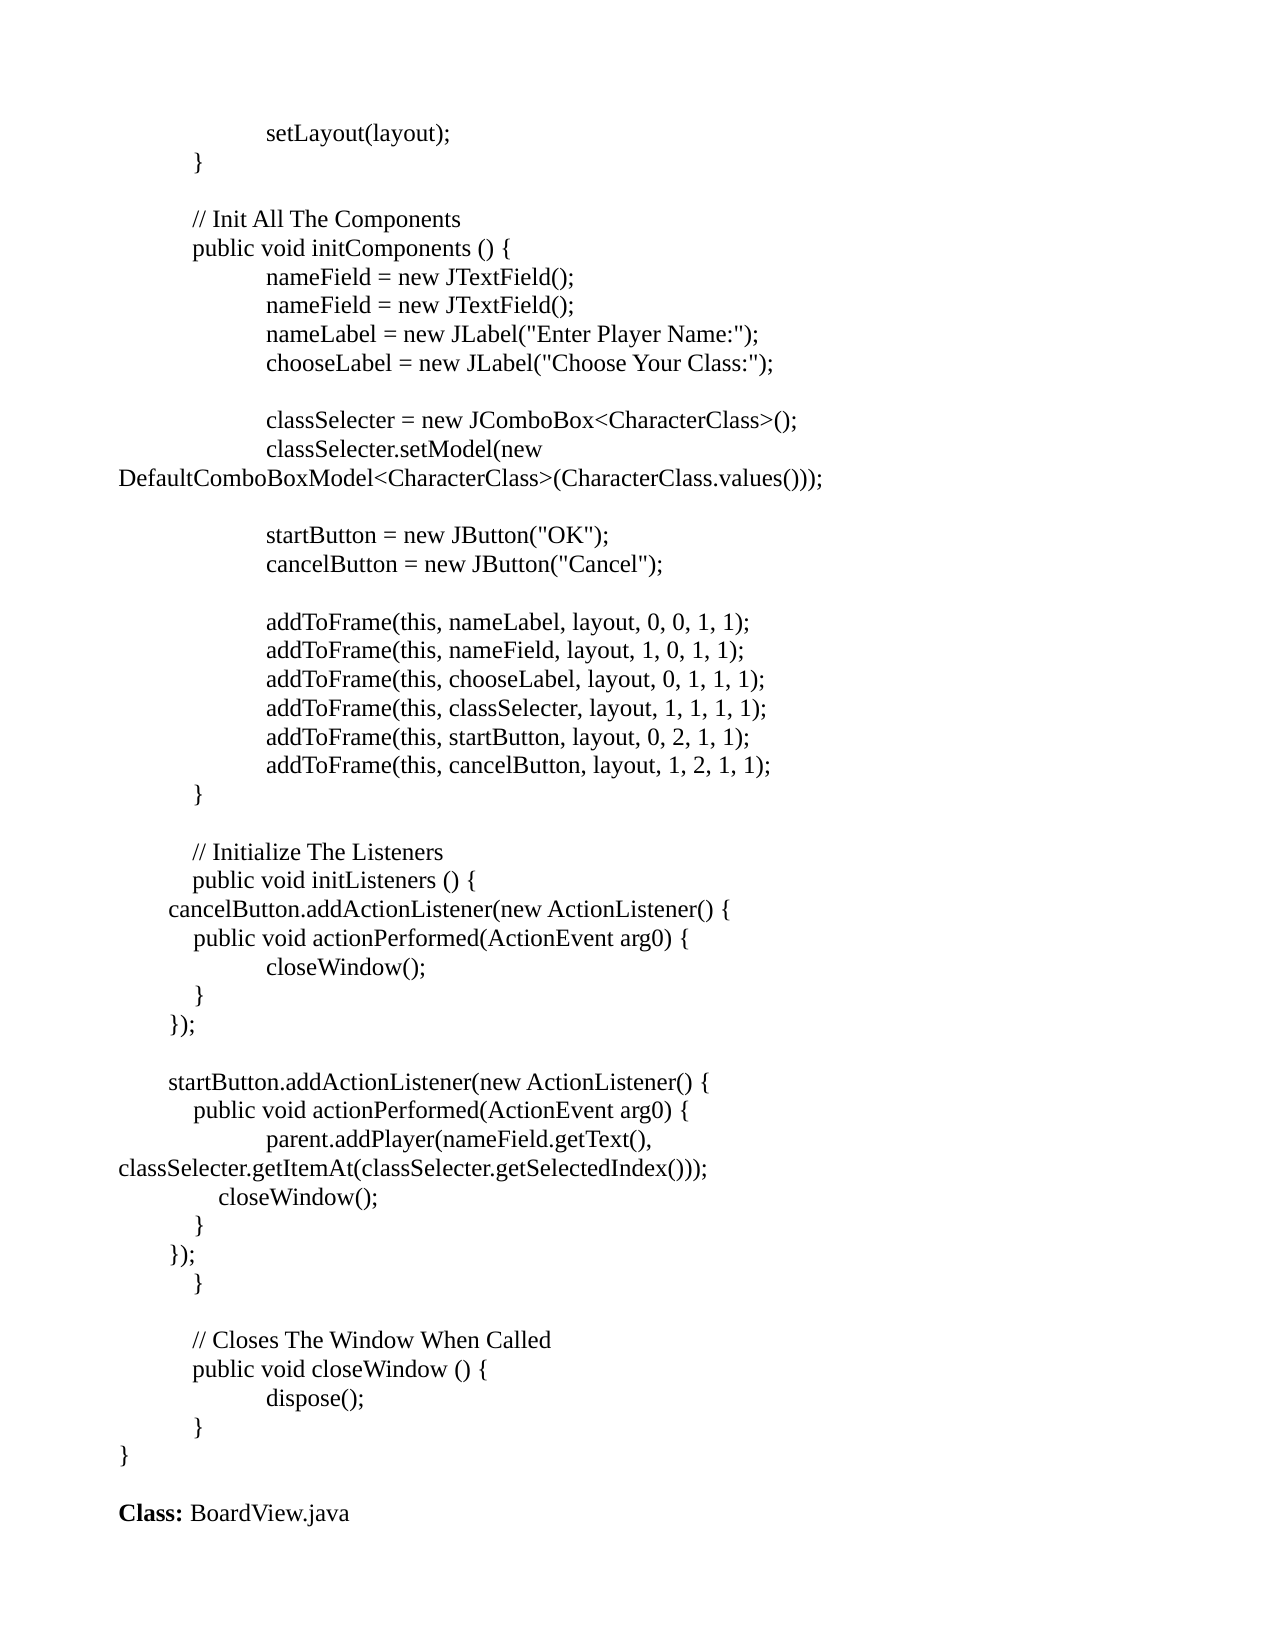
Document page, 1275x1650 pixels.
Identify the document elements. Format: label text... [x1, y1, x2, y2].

text Class: BoardView.java [118, 1498, 1157, 1527]
text setLayout(layout); } // Init All The Components public void initComponents () { nameField = new JTextField(); nameField = new JTextField(); nameLabel = new JLabel("Enter Player Name:"); chooseLabel = new JLabel("Choose Your Class:"); classSelecter = new JComboBox<CharacterClass>(); classSelecter.setModel(new DefaultComboBoxModel<CharacterClass>(CharacterClass.values())); startButton = new JButton("OK"); cancelButton = new JButton("Cancel"); addToFrame(this, nameLabel, layout, 0, 0, 1, 1); addToFrame(this, nameField, layout, 1, 0, 1, 1); addToFrame(this, chooseLabel, layout, 0, 1, 1, 1); addToFrame(this, classSelecter, layout, 1, 1, 1, 1); addToFrame(this, startButton, layout, 0, 2, 1, 1); addToFrame(this, cancelButton, layout, 1, 2, 1, 1); } // Initialize The Listeners public void initListeners () { cancelButton.addActionListener(new ActionListener() { public void actionPerformed(ActionEvent arg0) { closeWindow(); } }); startButton.addActionListener(new ActionListener() { public void actionPerformed(ActionEvent arg0) { parent.addPlayer(nameField.getText(), classSelecter.getItemAt(classSelecter.getSelectedIndex())); closeWindow(); } }); } // Closes The Window When Called public void closeWindow () { dispose(); } } [118, 118, 1157, 1469]
